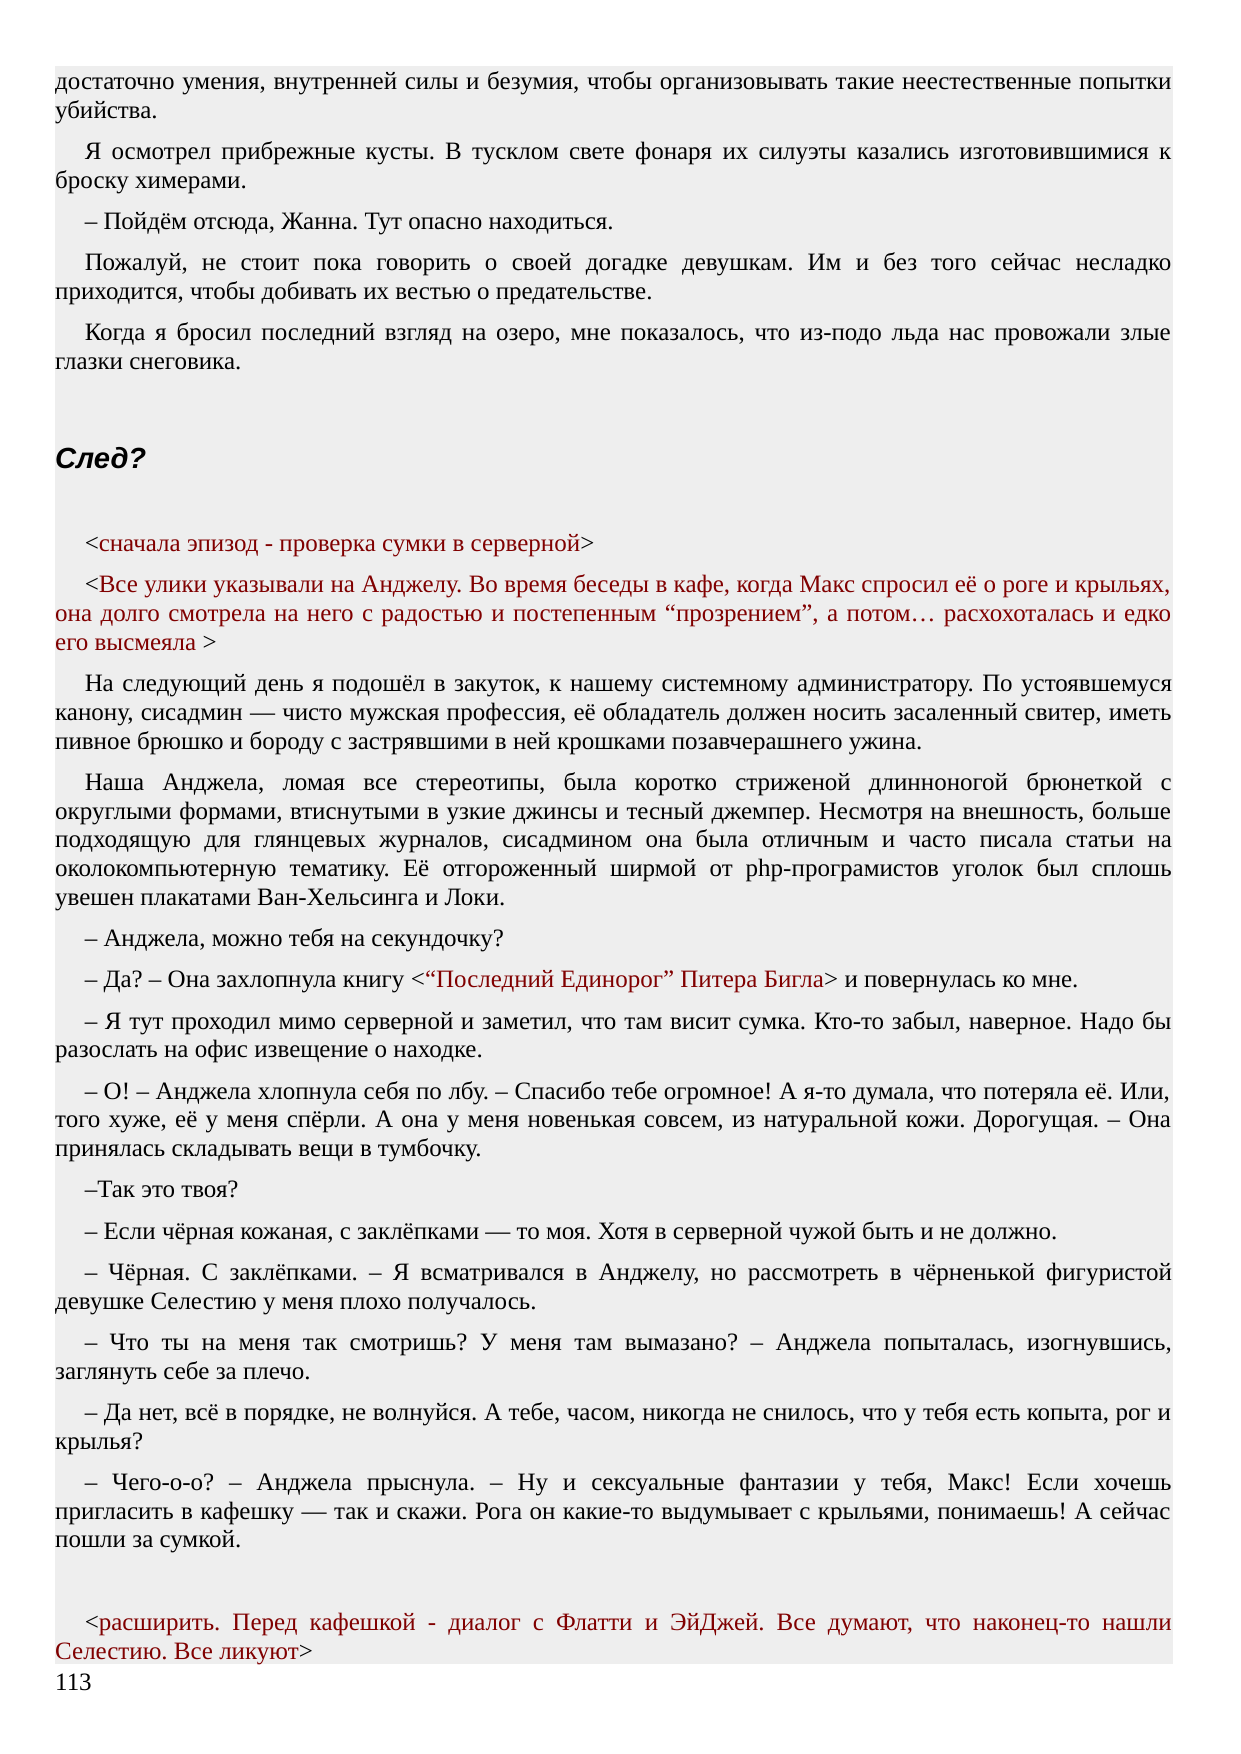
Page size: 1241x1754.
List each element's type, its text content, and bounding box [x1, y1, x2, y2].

text <расширить. Перед кафешкой - диалог с Флатти и ЭйДжей. Все думают, что наконец-то нашли Селестию. Все ликуют> [55, 1607, 1173, 1664]
text – Пойдём отсюда, Жанна. Тут опасно находиться. [55, 206, 1173, 235]
text Наша Анджела, ломая все стереотипы, была коротко стриженой длинноногой брюнеткой с округлыми формами, втиснутыми в узкие джинсы и тесный джемпер. Несмотря на внешность, больше подходящую для глянцевых журналов, сисадмином она была отличным и часто писала статьи на околокомпьютерную тематику. Её отгороженный ширмой от php-програмистов уголок был сплошь увешен плакатами Ван-Хельсинга и Локи. [55, 767, 1173, 911]
text – Да? – Она захлопнула книгу <“Последний Единорог” Питера Бигла> и повернулась ко мне. [55, 964, 1173, 993]
text <сначала эпизод - проверка сумки в серверной> [55, 528, 1173, 557]
text – Чего-о-о? – Анджела прыснула. – Ну и сексуальные фантазии у тебя, Макс! Если хочешь пригласить в кафешку — так и скажи. Рога он какие-то выдумывает с крыльями, понимаешь! А сейчас пошли за сумкой. [55, 1467, 1173, 1553]
text –Так это твоя? [55, 1174, 1173, 1203]
text – Если чёрная кожаная, с заклёпками — то моя. Хотя в серверной чужой быть и не должно. [55, 1216, 1173, 1244]
text На следующий день я подошёл в закуток, к нашему системному администратору. По устоявшемуся канону, сисадмин — чисто мужская профессия, её обладатель должен носить засаленный свитер, иметь пивное брюшко и бороду с застрявшими в ней крошками позавчерашнего ужина. [55, 668, 1173, 754]
text – Да нет, всё в порядке, не волнуйся. А тебе, часом, никогда не снилось, что у тебя есть копыта, рог и крылья? [55, 1397, 1173, 1454]
text – Я тут проходил мимо серверной и заметил, что там висит сумка. Кто-то забыл, наверное. Надо бы разослать на офис извещение о находке. [55, 1006, 1173, 1063]
text – Чёрная. С заклёпками. – Я всматривался в Анджелу, но рассмотреть в чёрненькой фигуристой девушке Селестию у меня плохо получалось. [55, 1257, 1173, 1314]
text – О! – Анджела хлопнула себя по лбу. – Спасибо тебе огромное! А я-то думала, что потеряла её. Или, того хуже, её у меня спёрли. А она у меня новенькая совсем, из натуральной кожи. Дорогущая. – Она принялась складывать вещи в тумбочку. [55, 1076, 1173, 1162]
text Когда я бросил последний взгляд на озеро, мне показалось, что из-подо льда нас провожали злые глазки снеговика. [55, 317, 1173, 375]
subtitle След? [55, 441, 1173, 474]
text – Что ты на меня так смотришь? У меня там вымазано? – Анджела попыталась, изогнувшись, заглянуть себе за плечо. [55, 1327, 1173, 1384]
text <Все улики указывали на Анджелу. Во время беседы в кафе, когда Макс спросил её о роге и крыльях, она долго смотрела на него с радостью и постепенным “прозрением”, а потом… расхохоталась и едко его высмеяла > [55, 569, 1173, 656]
text Пожалуй, не стоит пока говорить о своей догадке девушкам. Им и без того сейчас несладко приходится, чтобы добивать их вестью о предательстве. [55, 247, 1173, 305]
text – Анджела, можно тебя на секундочку? [55, 923, 1173, 952]
text Я осмотрел прибрежные кусты. В тусклом свете фонаря их силуэты казались изготовившимися к броску химерами. [55, 136, 1173, 193]
text достаточно умения, внутренней силы и безумия, чтобы организовывать такие неестественные попытки убийства. [55, 66, 1173, 123]
